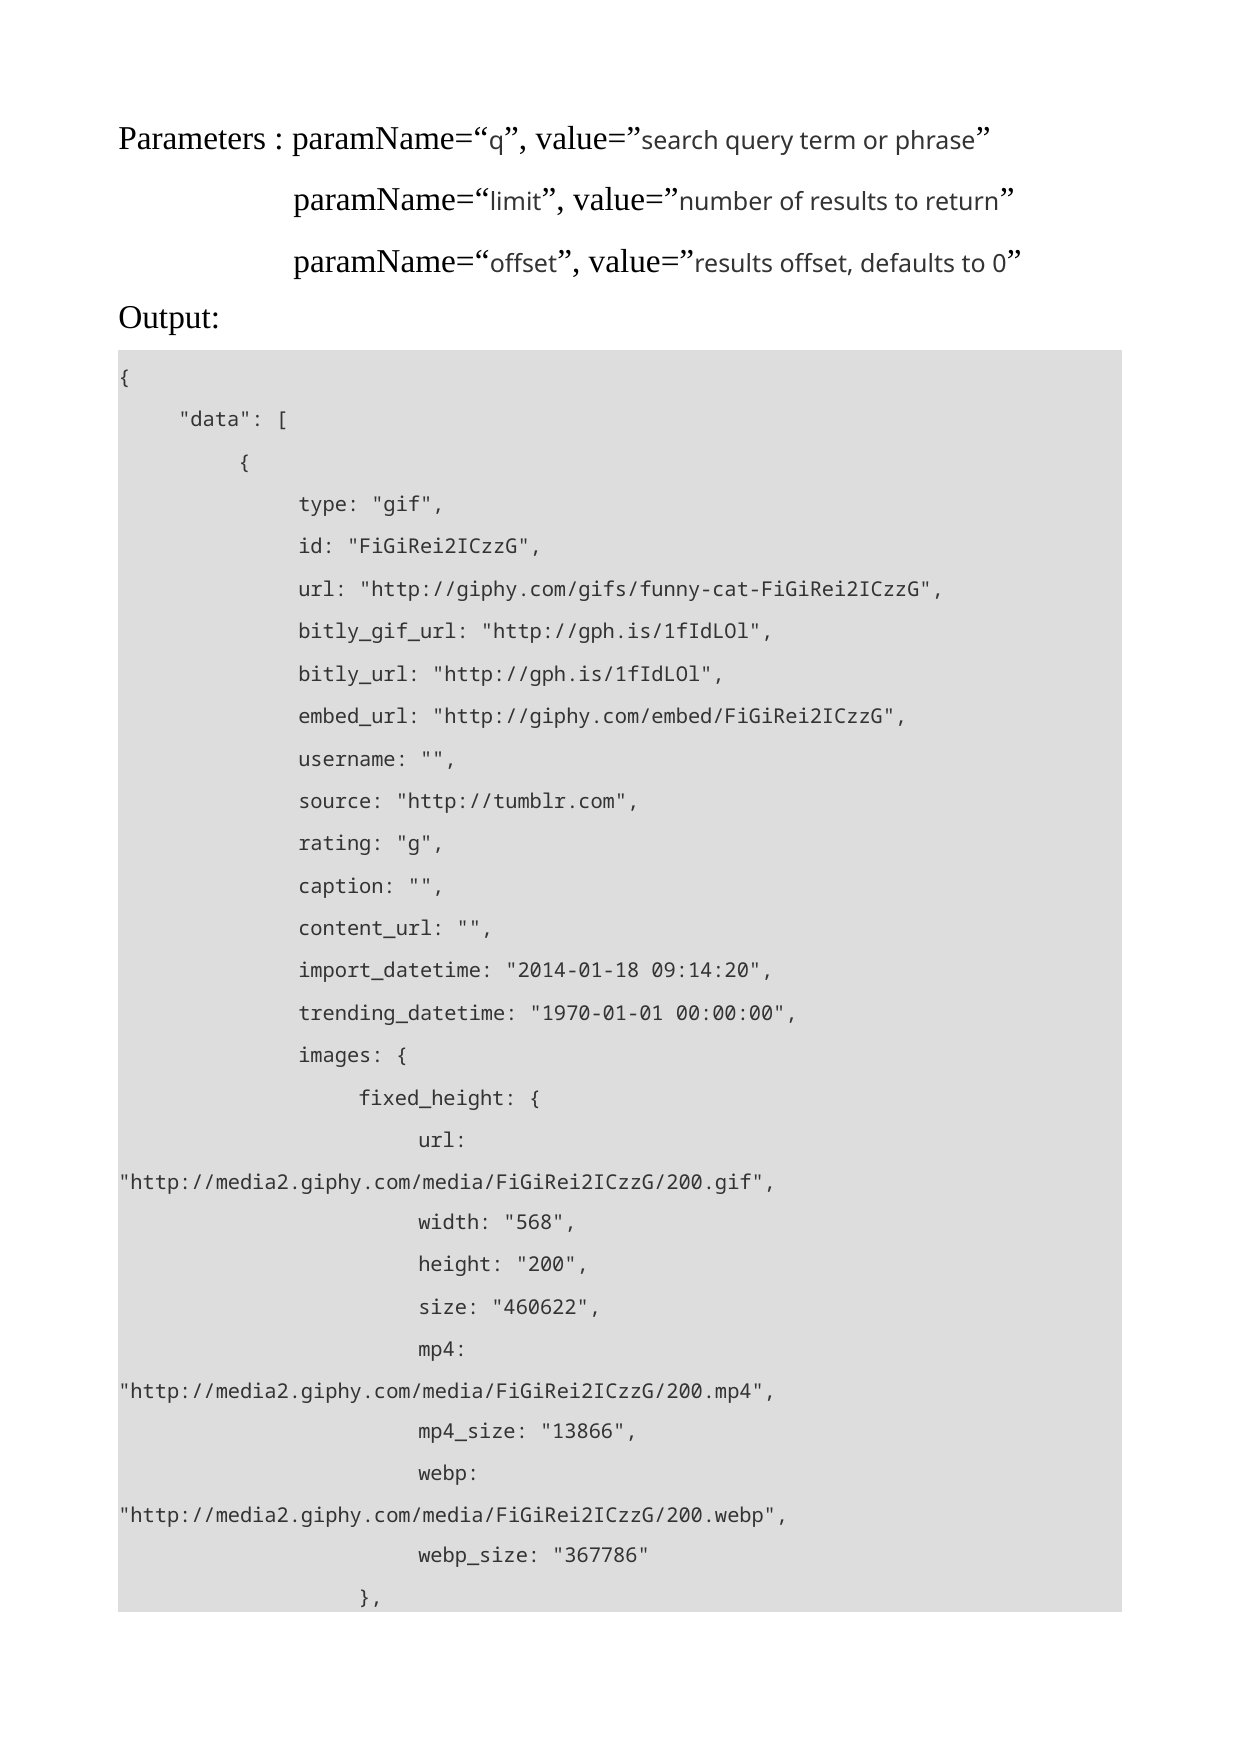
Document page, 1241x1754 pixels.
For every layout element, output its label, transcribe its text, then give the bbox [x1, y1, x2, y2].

text webp_size: "367786" [118, 1541, 1122, 1570]
text webp: "http://media2.giphy.com/media/FiGiRei2ICzzG/200.webp", [118, 1459, 1122, 1528]
text Parameters : paramName=“q”, value=”search query term or phrase” [118, 118, 1122, 157]
text bitly_url: "http://gph.is/1fIdLOl", [118, 659, 1122, 689]
text size: "460622", [118, 1292, 1122, 1322]
text trending_datetime: "1970-01-01 00:00:00", [118, 998, 1122, 1028]
text id: "FiGiRei2ICzzG", [118, 532, 1122, 561]
text { [118, 447, 1122, 477]
text rating: "g", [118, 829, 1122, 858]
text type: "gif", [118, 490, 1122, 519]
text Output: [118, 294, 1122, 335]
text { [118, 350, 1122, 390]
text paramName=“limit”, value=”number of results to return” [118, 179, 1122, 217]
text import_datetime: "2014-01-18 09:14:20", [118, 956, 1122, 985]
text bitly_gif_url: "http://gph.is/1fIdLOl", [118, 617, 1122, 646]
text url: "http://media2.giphy.com/media/FiGiRei2ICzzG/200.gif", [118, 1126, 1122, 1195]
text username: "", [118, 744, 1122, 773]
text url: "http://giphy.com/gifs/funny-cat-FiGiRei2ICzzG", [118, 574, 1122, 604]
text content_url: "", [118, 914, 1122, 943]
text embed_url: "http://giphy.com/embed/FiGiRei2ICzzG", [118, 702, 1122, 731]
text images: { [118, 1041, 1122, 1070]
text paramName=“offset”, value=”results offset, defaults to 0” [118, 239, 1211, 280]
text caption: "", [118, 871, 1122, 901]
text mp4_size: "13866", [118, 1416, 1122, 1446]
text mp4: "http://media2.giphy.com/media/FiGiRei2ICzzG/200.mp4", [118, 1335, 1122, 1404]
text height: "200", [118, 1250, 1122, 1279]
text fixed_height: { [118, 1083, 1122, 1113]
text }, [118, 1583, 1122, 1612]
text source: "http://tumblr.com", [118, 787, 1122, 816]
text width: "568", [118, 1207, 1122, 1237]
text "data": [ [118, 405, 1122, 434]
